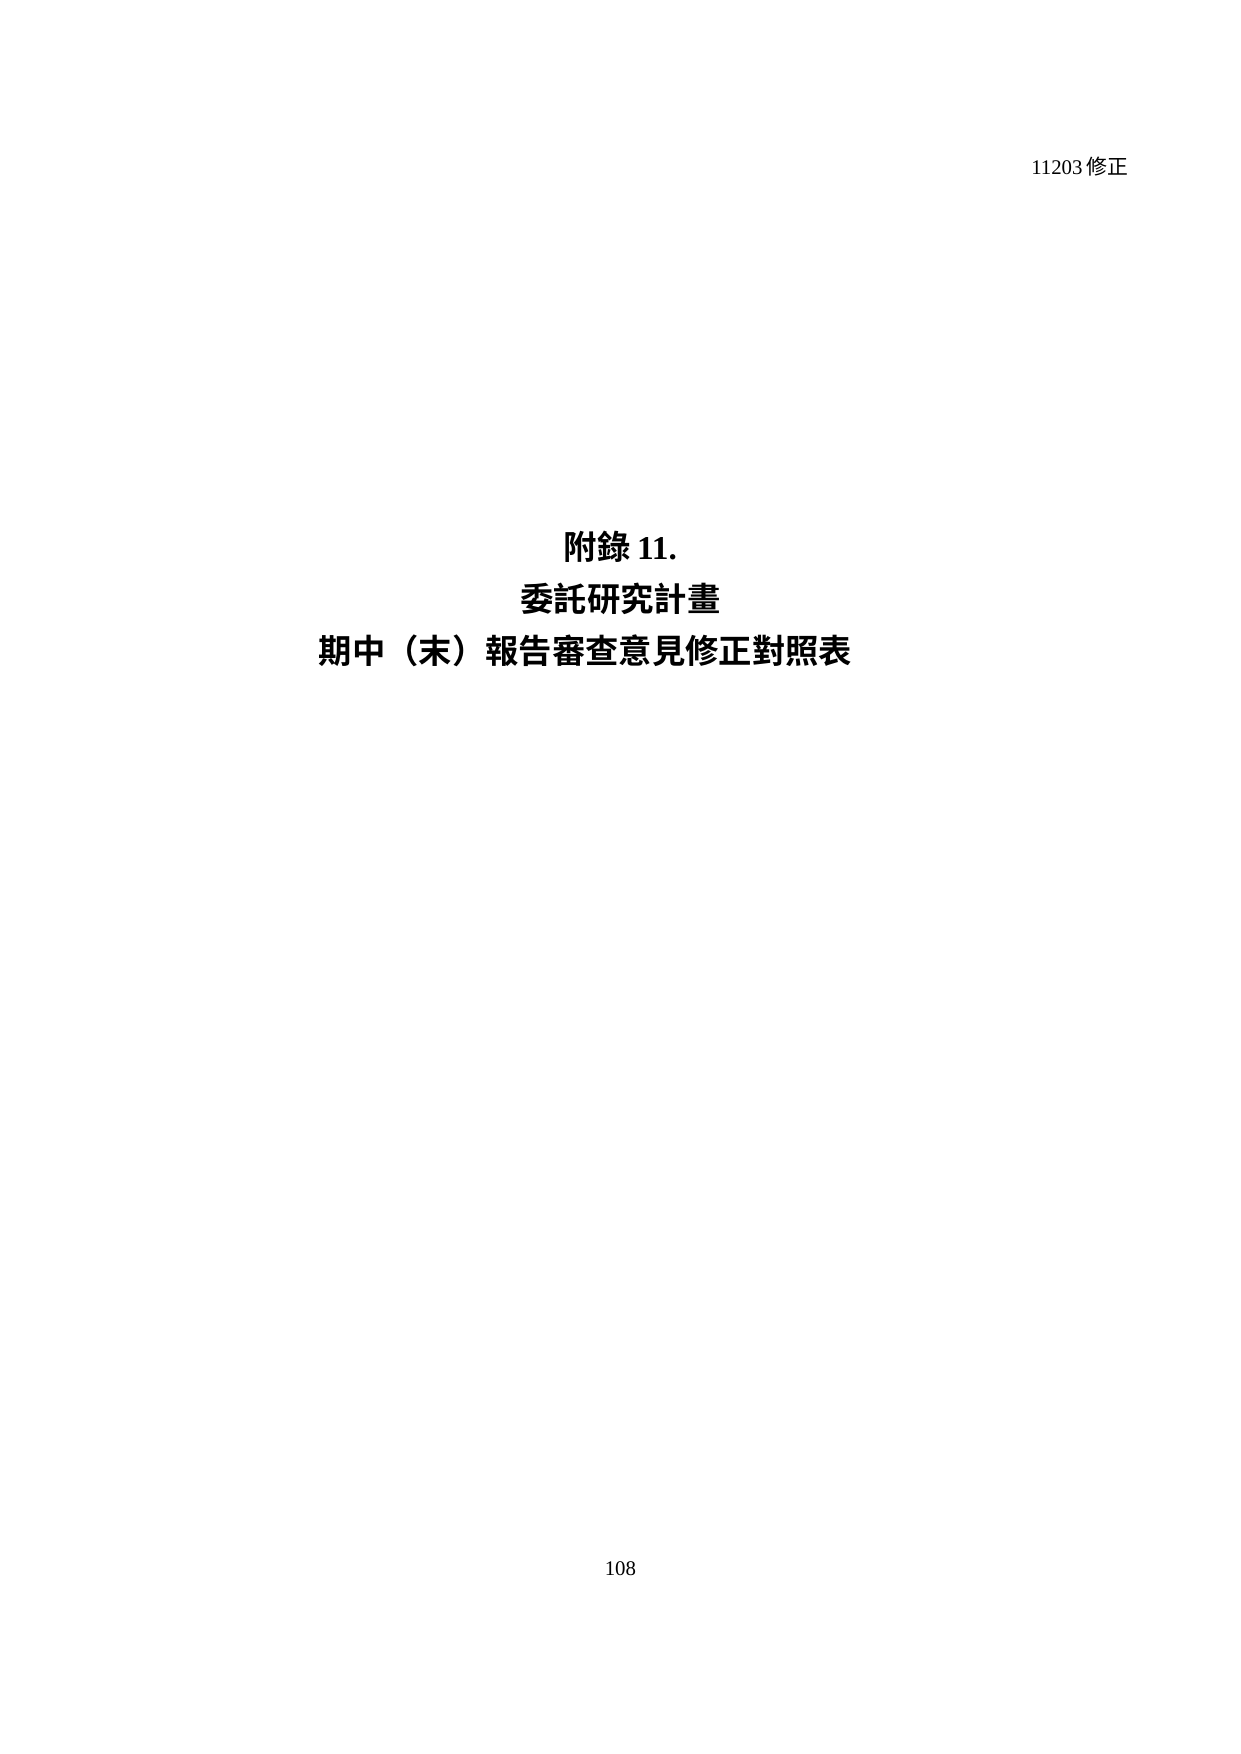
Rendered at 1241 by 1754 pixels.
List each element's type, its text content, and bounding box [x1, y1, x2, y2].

text 期中（末）報告審查意見修正對照表 [112, 622, 1058, 674]
text 附錄11. [112, 518, 1128, 570]
text 委託研究計畫 [112, 570, 1128, 622]
